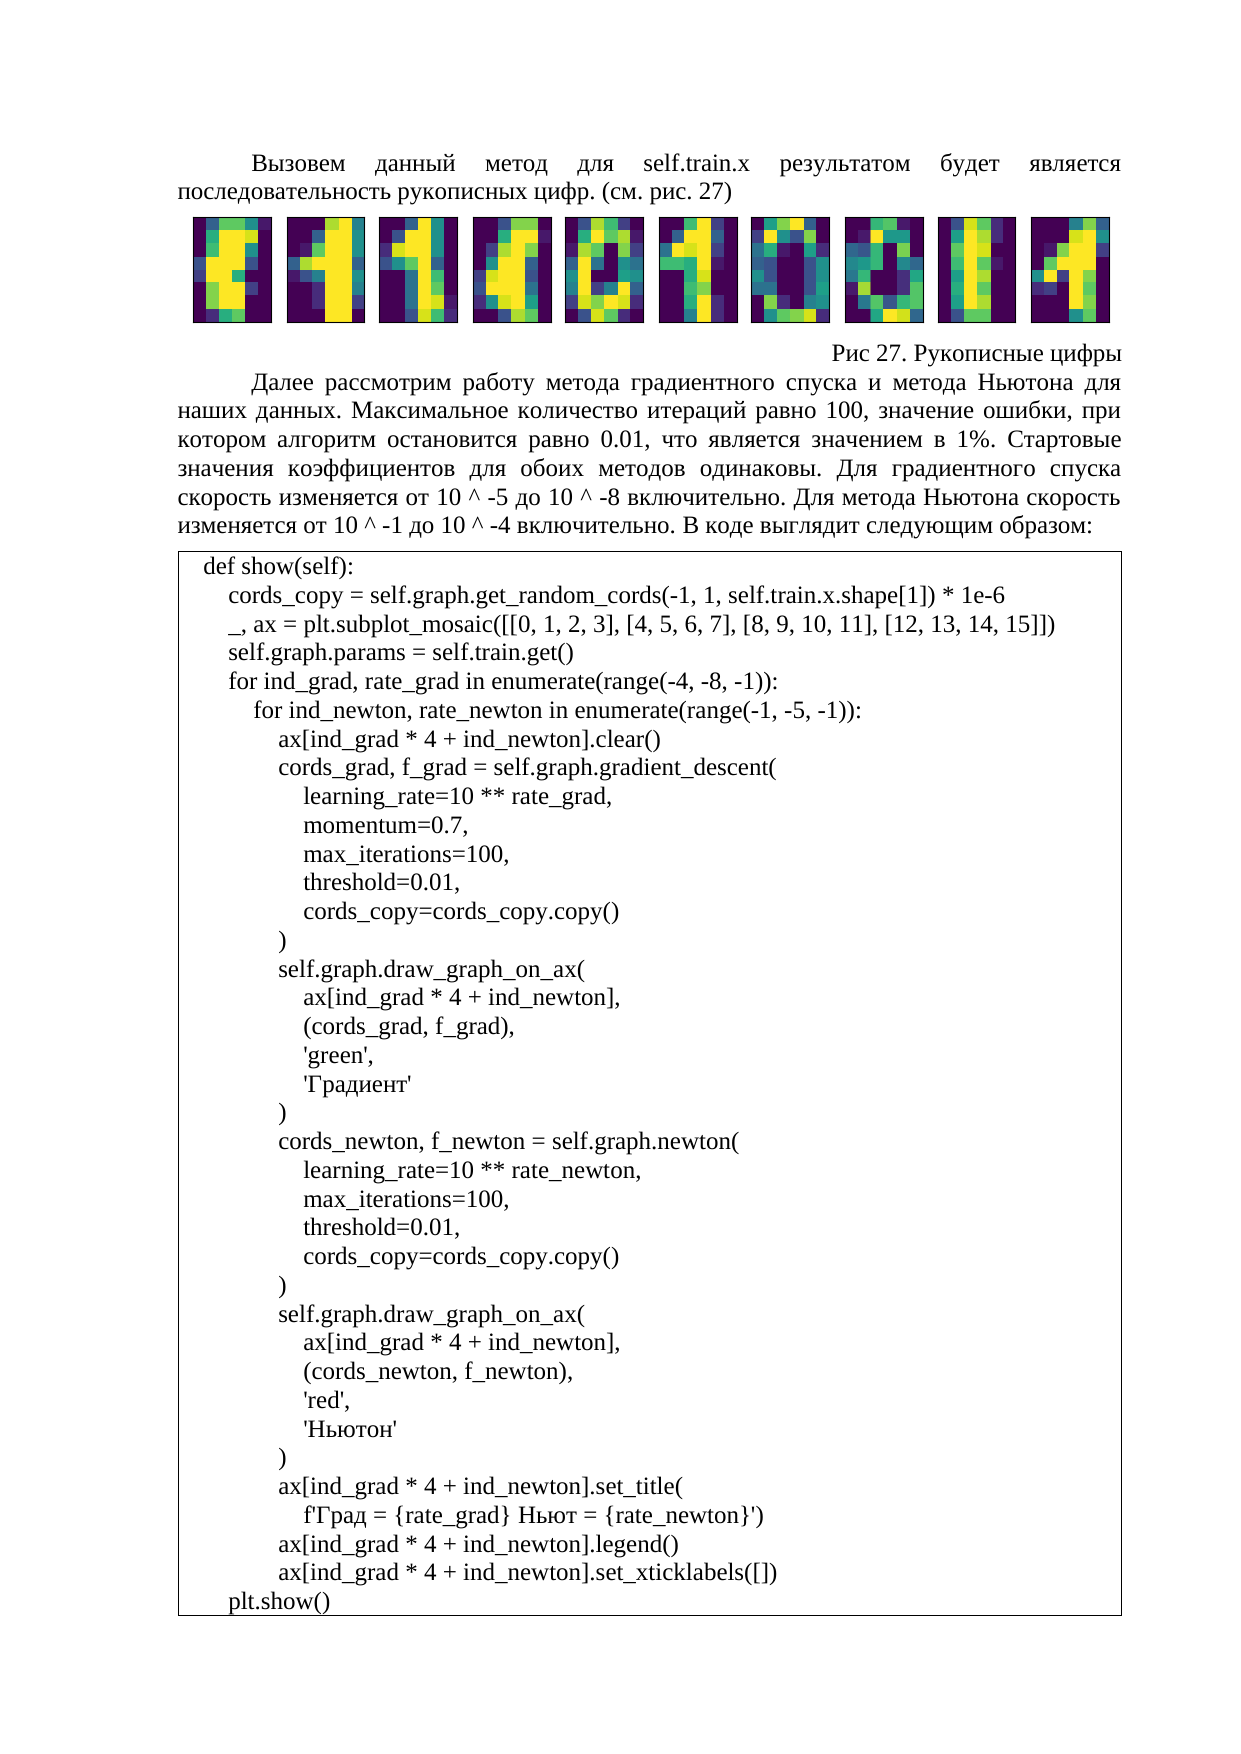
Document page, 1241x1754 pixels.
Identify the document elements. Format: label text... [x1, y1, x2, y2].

text Далее рассмотрим работу метода градиентного спуска и метода Ньютона для наших данных. Максимальное количество итераций равно 100, значение ошибки, при котором алгоритм остановится равно 0.01, что является значением в 1%. Стартовые значения коэффициентов для обоих методов одинаковы. Для градиентного спуска скорость изменяется от 10 ^ -5 до 10 ^ -8 включительно. Для метода Ньютона скорость изменяется от 10 ^ -1 до 10 ^ -4 включительно. В коде выглядит следующим образом: [177, 367, 1122, 539]
list Рис 27. Рукописные цифры [177, 338, 1122, 367]
list Вызовем данный метод для self.train.x результатом будет является последовательность рукописных цифр. (см. рис. 27) [177, 148, 1122, 205]
picture [177, 205, 1123, 338]
